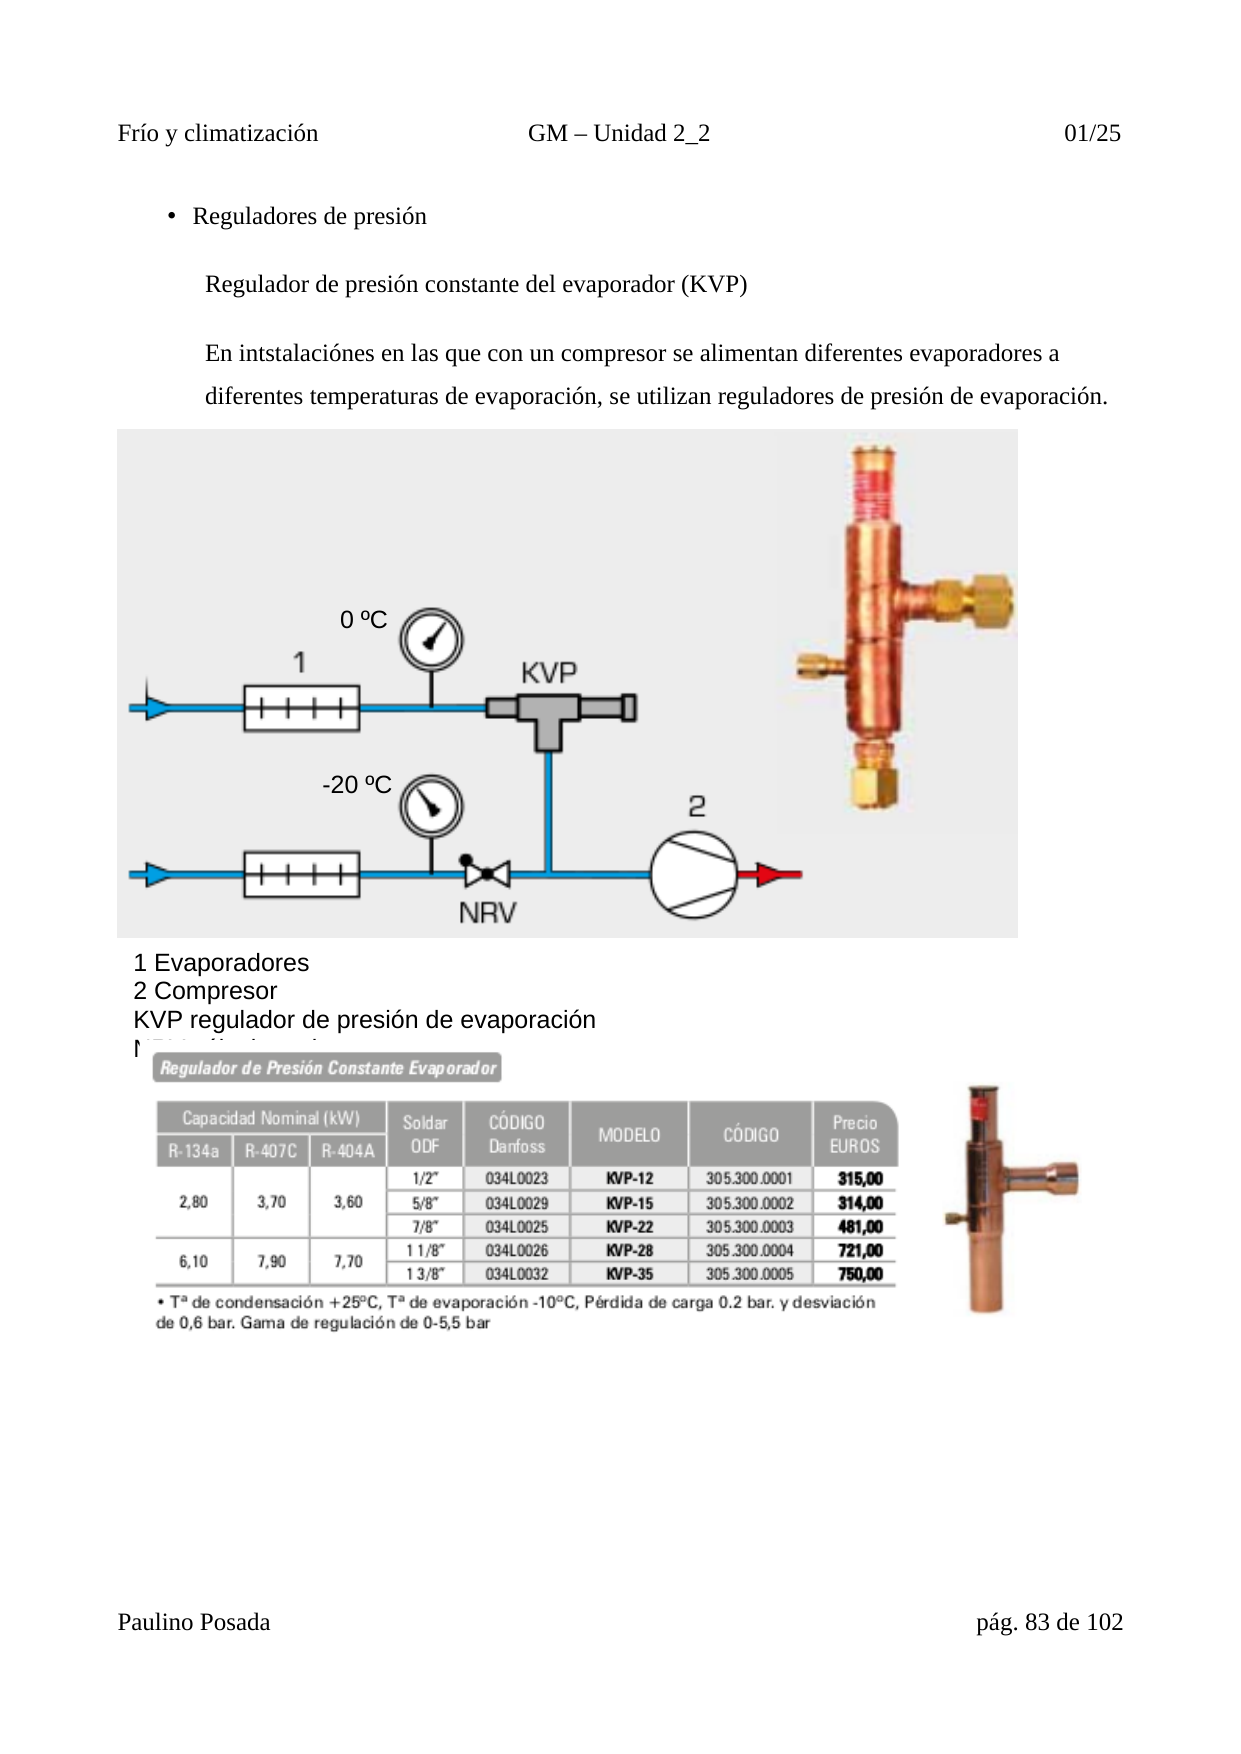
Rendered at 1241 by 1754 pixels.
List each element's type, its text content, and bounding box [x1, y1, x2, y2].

picture [139, 1040, 1099, 1338]
list En intstalaciónes en las que con un compresor se alimentan diferentes evaporadores a diferentes temperaturas de evaporación, se utilizan reguladores de presión de evaporación. [167, 338, 1123, 409]
list Reguladores de presión [167, 201, 1123, 230]
list Regulador de presión constante del evaporador (KVP) [167, 269, 1123, 298]
picture [117, 429, 1018, 938]
